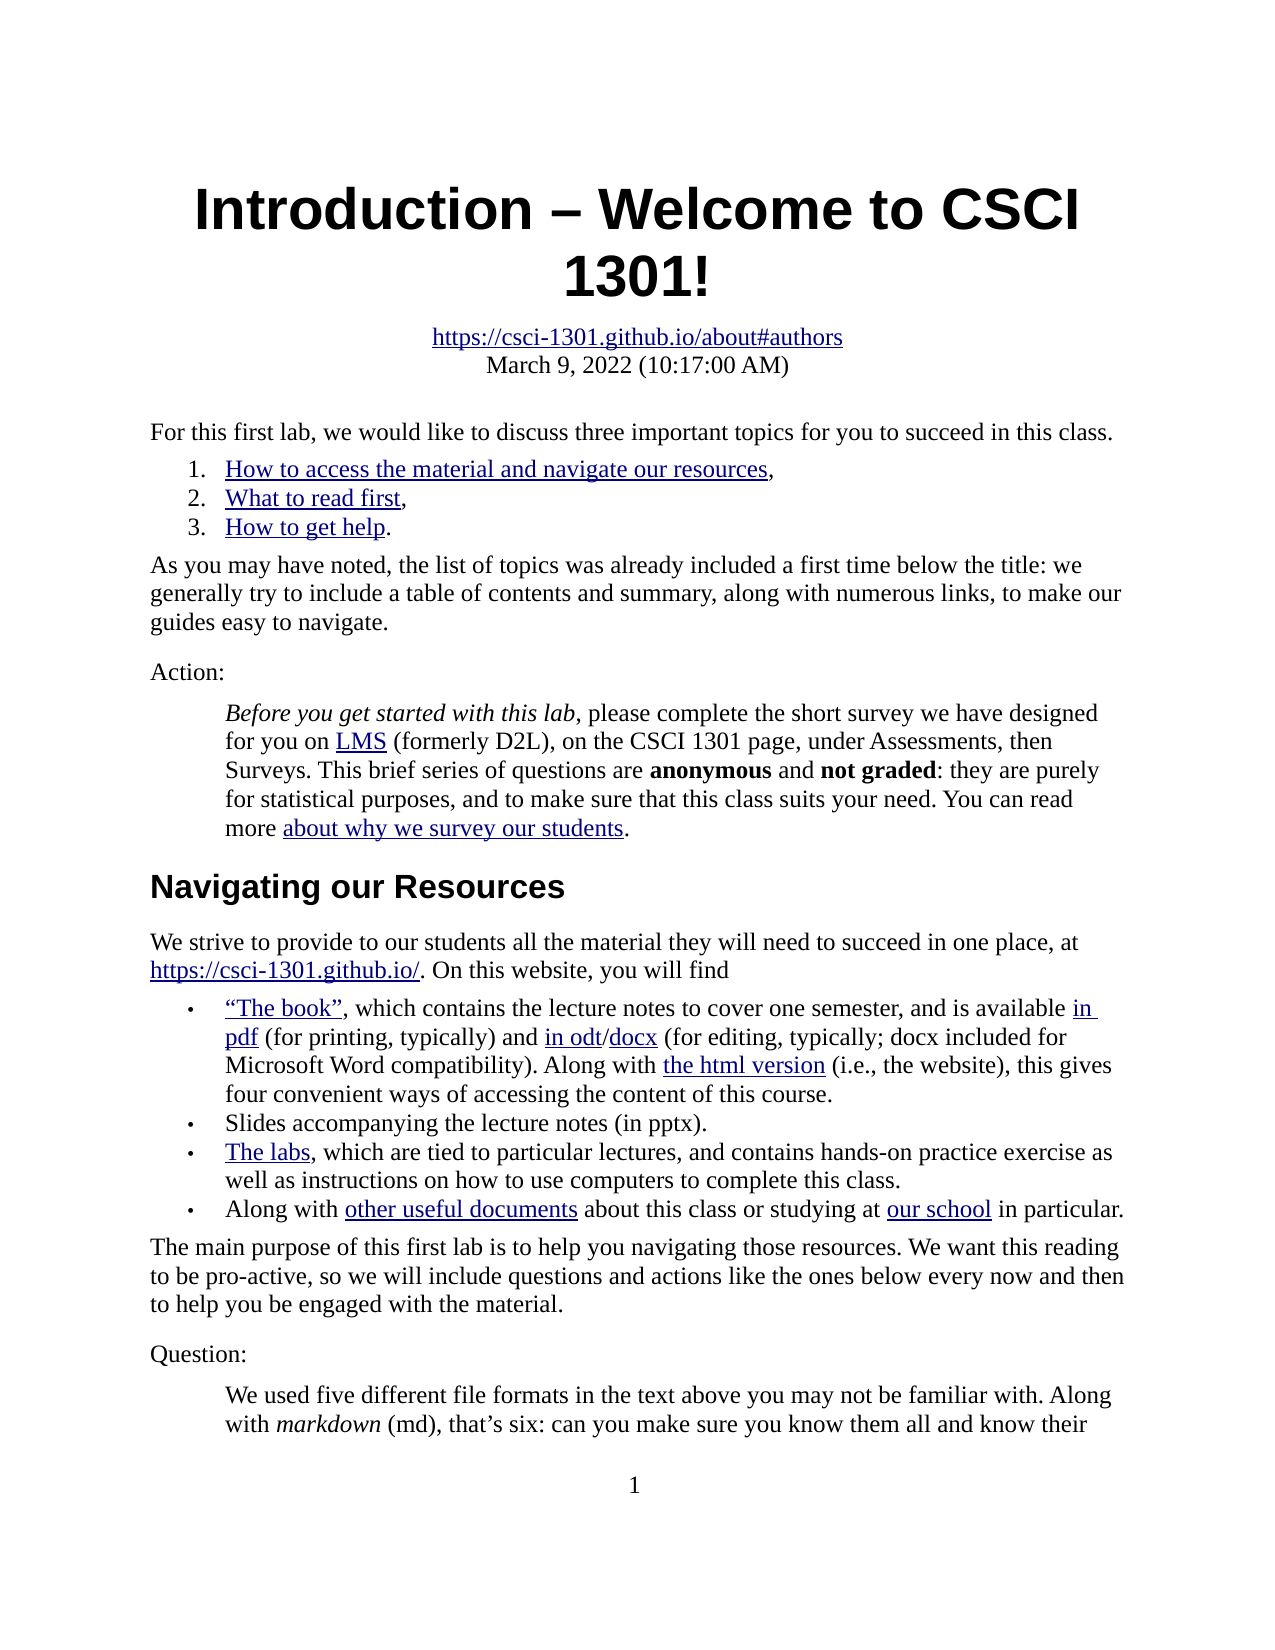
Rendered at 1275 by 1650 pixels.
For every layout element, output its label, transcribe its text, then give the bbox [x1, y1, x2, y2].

list Slides accompanying the lecture notes (in pptx). [187, 1108, 1125, 1137]
text We strive to provide to our students all the material they will need to succeed in one place, at https://csci-1301.github.io/. On this website, you will find [150, 927, 1125, 984]
title Introduction – Welcome to CSCI 1301! [150, 175, 1125, 309]
list Along with other useful documents about this class or studying at our school in particular. [187, 1194, 1125, 1223]
text https://csci-1301.github.io/about#authors [150, 322, 1125, 350]
list How to get help. [187, 512, 1125, 541]
text We used five different file formats in the text above you may not be familiar with. Along with markdown (md), that’s six: can you make sure you know them all and know their [225, 1380, 1125, 1437]
list How to access the material and navigate our resources, [187, 454, 1125, 483]
text March 9, 2022 (10:17:00 AM) [150, 350, 1125, 379]
text Action: [150, 657, 1125, 686]
list The labs, which are tied to particular lectures, and contains hands-on practice exercise as well as instructions on how to use computers to complete this class. [187, 1137, 1125, 1194]
text The main purpose of this first lab is to help you navigating those resources. We want this reading to be pro-active, so we will include questions and actions like the ones below every now and then to help you be engaged with the material. [150, 1232, 1125, 1318]
text Question: [150, 1339, 1125, 1368]
list What to read first, [187, 483, 1125, 512]
subtitle Navigating our Resources [150, 866, 1125, 905]
text For this first lab, we would like to discuss three important topics for you to succeed in this class. [150, 417, 1125, 446]
text Before you get started with this lab, please complete the short survey we have designed for you on LMS (formerly D2L), on the CSCI 1301 page, under Assessments, then Surveys. This brief series of questions are anonymous and not graded: they are purely for statistical purposes, and to make sure that this class suits your need. You can read more about why we survey our students. [225, 698, 1125, 841]
text As you may have noted, the list of topics was already included a first time below the title: we generally try to include a table of contents and summary, along with numerous links, to make our guides easy to navigate. [150, 550, 1125, 636]
list “The book”, which contains the lecture notes to cover one semester, and is available in pdf (for printing, typically) and in odt/docx (for editing, typically; docx included for Microsoft Word compatibility). Along with the html version (i.e., the website), this gives four convenient ways of accessing the content of this course. [187, 993, 1125, 1108]
